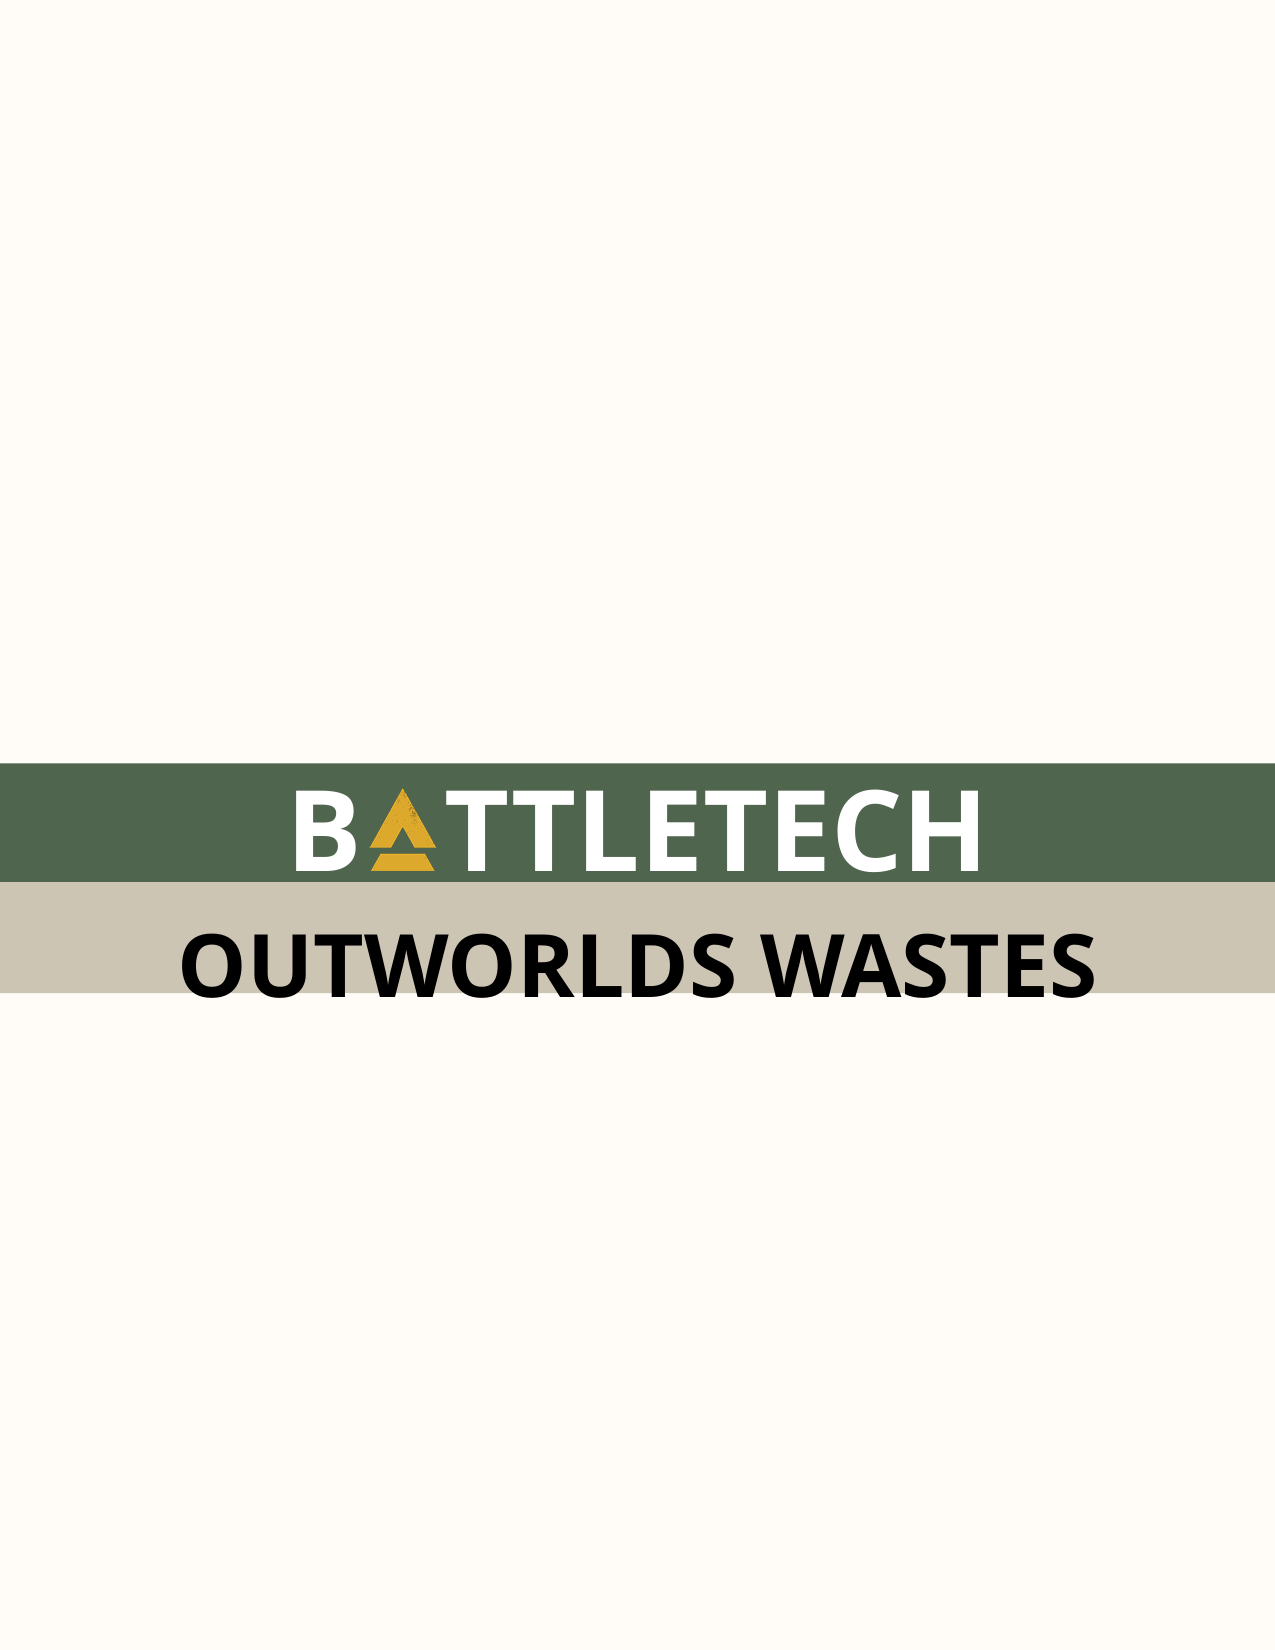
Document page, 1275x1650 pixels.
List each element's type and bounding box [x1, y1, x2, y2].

picture [361, 788, 444, 871]
